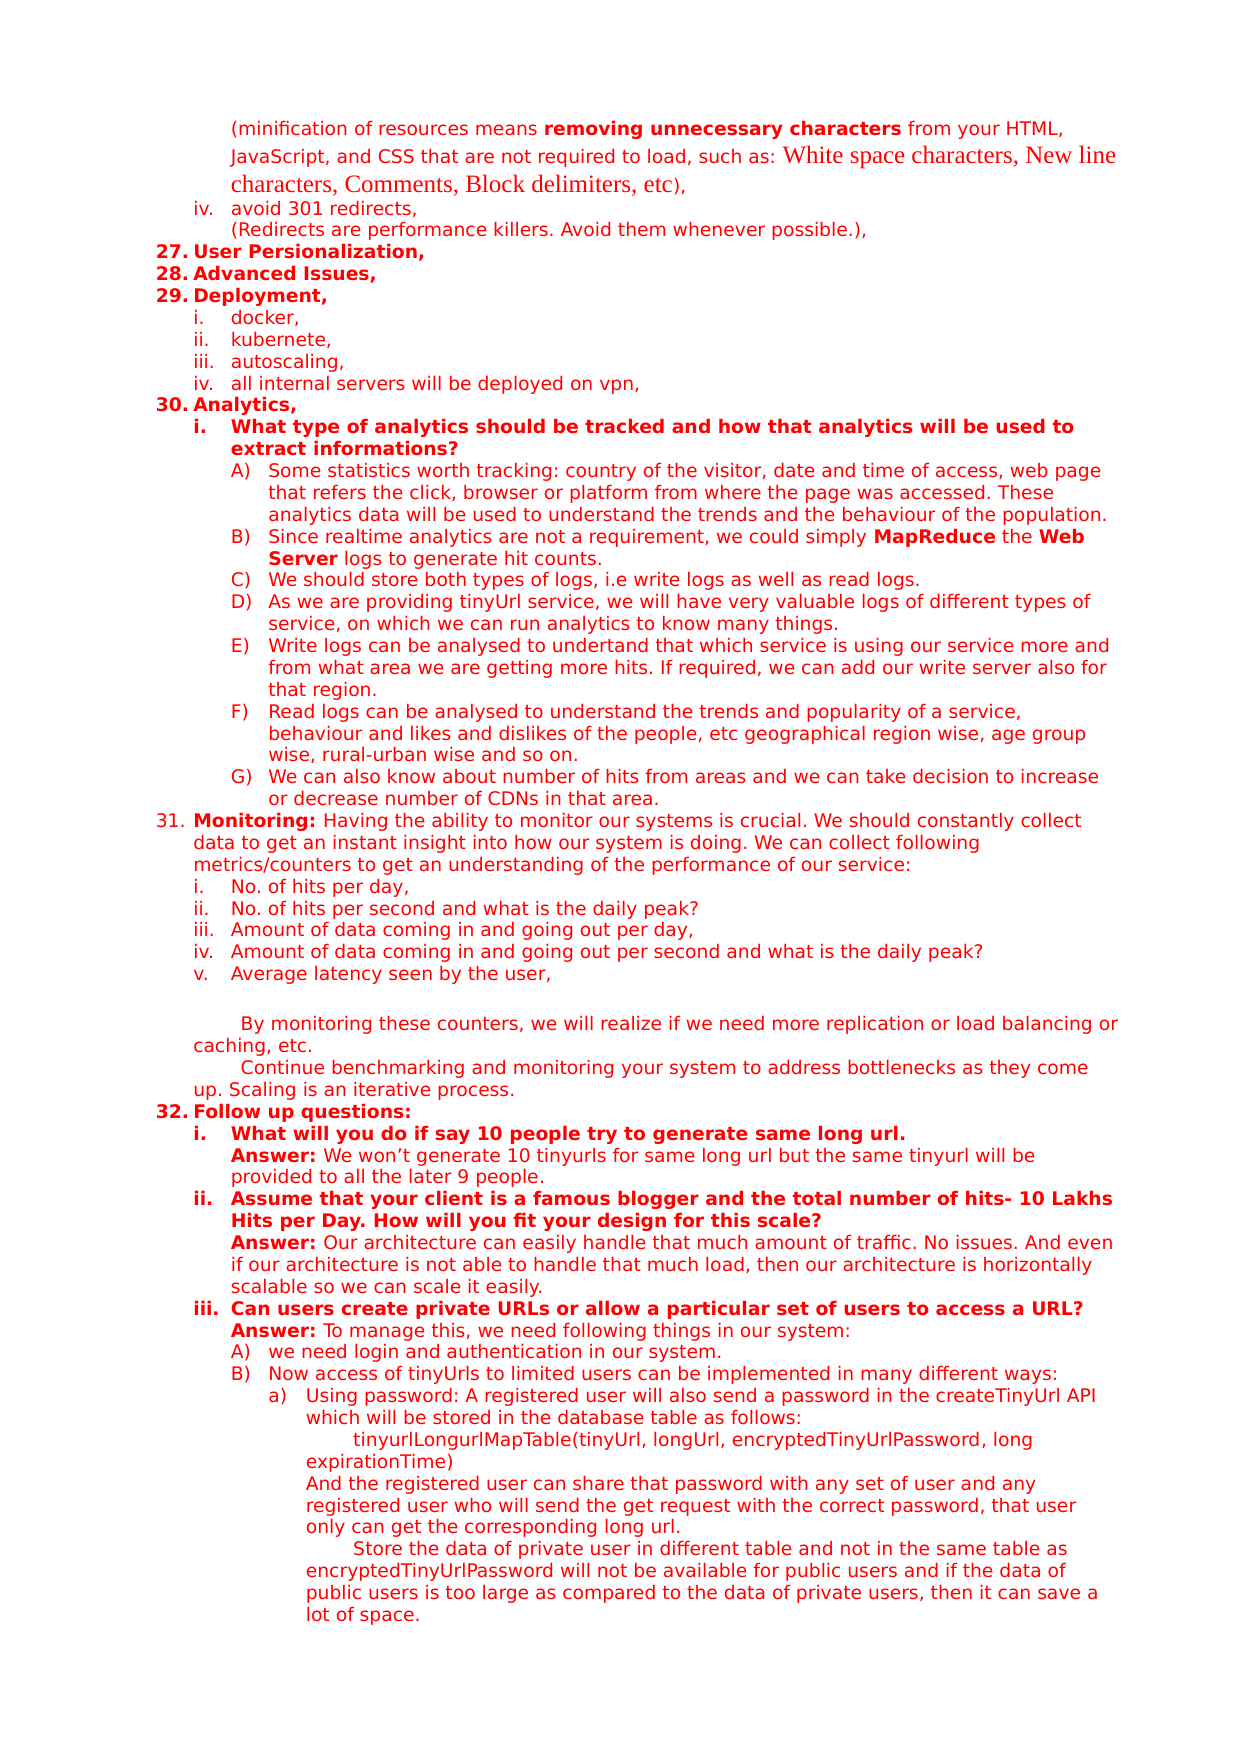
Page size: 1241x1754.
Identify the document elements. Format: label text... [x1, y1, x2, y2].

list kubernete, [193, 329, 1122, 351]
list Some statistics worth tracking: country of the visitor, date and time of access, web page that refers the click, browser or platform from where the page was accessed. These analytics data will be used to understand the trends and the behaviour of the population. [231, 460, 1122, 526]
list Answer: To manage this, we need following things in our system: [193, 1319, 1122, 1341]
list docker, [193, 307, 1122, 329]
list No. of hits per day, [193, 876, 1122, 897]
list Amount of data coming in and going out per second and what is the daily peak? [193, 941, 1122, 963]
list autoscaling, [193, 351, 1122, 372]
list User Persionalization, [156, 241, 1122, 263]
list As we are providing tinyUrl service, we will have very valuable logs of different types of service, on which we can run analytics to know many things. [231, 591, 1122, 635]
list avoid 301 redirects, [193, 197, 1122, 219]
list Deployment, [156, 285, 1122, 307]
list What will you do if say 10 people try to generate same long url. [193, 1123, 1122, 1144]
list Assume that your client is a famous blogger and the total number of hits- 10 Lakhs Hits per Day. How will you fit your design for this scale? [193, 1188, 1122, 1232]
list (minification of resources means removing unnecessary characters from your HTML, JavaScript, and CSS that are not required to load, such as: White space characters, New line characters, Comments, Block delimiters, etc), [193, 118, 1122, 197]
list Answer: Our architecture can easily handle that much amount of traffic. No issues. And even if our architecture is not able to handle that much load, then our architecture is horizontally scalable so we can scale it easily. [193, 1232, 1122, 1298]
list Average latency seen by the user, [193, 963, 1122, 985]
list Read logs can be analysed to understand the trends and popularity of a service, behaviour and likes and dislikes of the people, etc geographical region wise, age group wise, rural-urban wise and so on. [231, 701, 1122, 766]
list all internal servers will be deployed on vpn, [193, 372, 1122, 394]
list tinyurlLongurlMapTable(tinyUrl, longUrl, encryptedTinyUrlPassword, long expirationTime) [268, 1429, 1122, 1473]
list And the registered user can share that password with any set of user and any registered user who will send the get request with the correct password, that user only can get the corresponding long url. [268, 1473, 1122, 1538]
list Follow up questions: [156, 1101, 1122, 1123]
list (Redirects are performance killers. Avoid them whenever possible.), [193, 219, 1122, 241]
list Monitoring: Having the ability to monitor our systems is crucial. We should constantly collect data to get an instant insight into how our system is doing. We can collect following metrics/counters to get an understanding of the performance of our service: [156, 810, 1122, 876]
list We should store both types of logs, i.e write logs as well as read logs. [231, 569, 1122, 591]
list We can also know about number of hits from areas and we can take decision to increase or decrease number of CDNs in that area. [231, 766, 1122, 810]
list Store the data of private user in different table and not in the same table as encryptedTinyUrlPassword will not be available for public users and if the data of public users is too large as compared to the data of private users, then it can save a lot of space. [268, 1538, 1122, 1626]
list Advanced Issues, [156, 263, 1122, 285]
list Amount of data coming in and going out per day, [193, 919, 1122, 941]
list Since realtime analytics are not a requirement, we could simply MapReduce the Web Server logs to generate hit counts. [231, 526, 1122, 569]
list Using password: A registered user will also send a password in the createTinyUrl API which will be stored in the database table as follows: [268, 1385, 1122, 1429]
list Answer: We won’t generate 10 tinyurls for same long url but the same tinyurl will be provided to all the later 9 people. [193, 1144, 1122, 1188]
list By monitoring these counters, we will realize if we need more replication or load balancing or caching, etc. [156, 1013, 1122, 1057]
list we need login and authentication in our system. [231, 1341, 1122, 1363]
list Analytics, [156, 394, 1122, 416]
list Now access of tinyUrls to limited users can be implemented in many different ways: [231, 1363, 1122, 1385]
list Write logs can be analysed to undertand that which service is using our service more and from what area we are getting more hits. If required, we can add our write server also for that region. [231, 635, 1122, 701]
list Continue benchmarking and monitoring your system to address bottlenecks as they come up. Scaling is an iterative process. [156, 1057, 1122, 1101]
list No. of hits per second and what is the daily peak? [193, 897, 1122, 919]
list What type of analytics should be tracked and how that analytics will be used to extract informations? [193, 416, 1122, 460]
list Can users create private URLs or allow a particular set of users to access a URL? [193, 1298, 1122, 1319]
